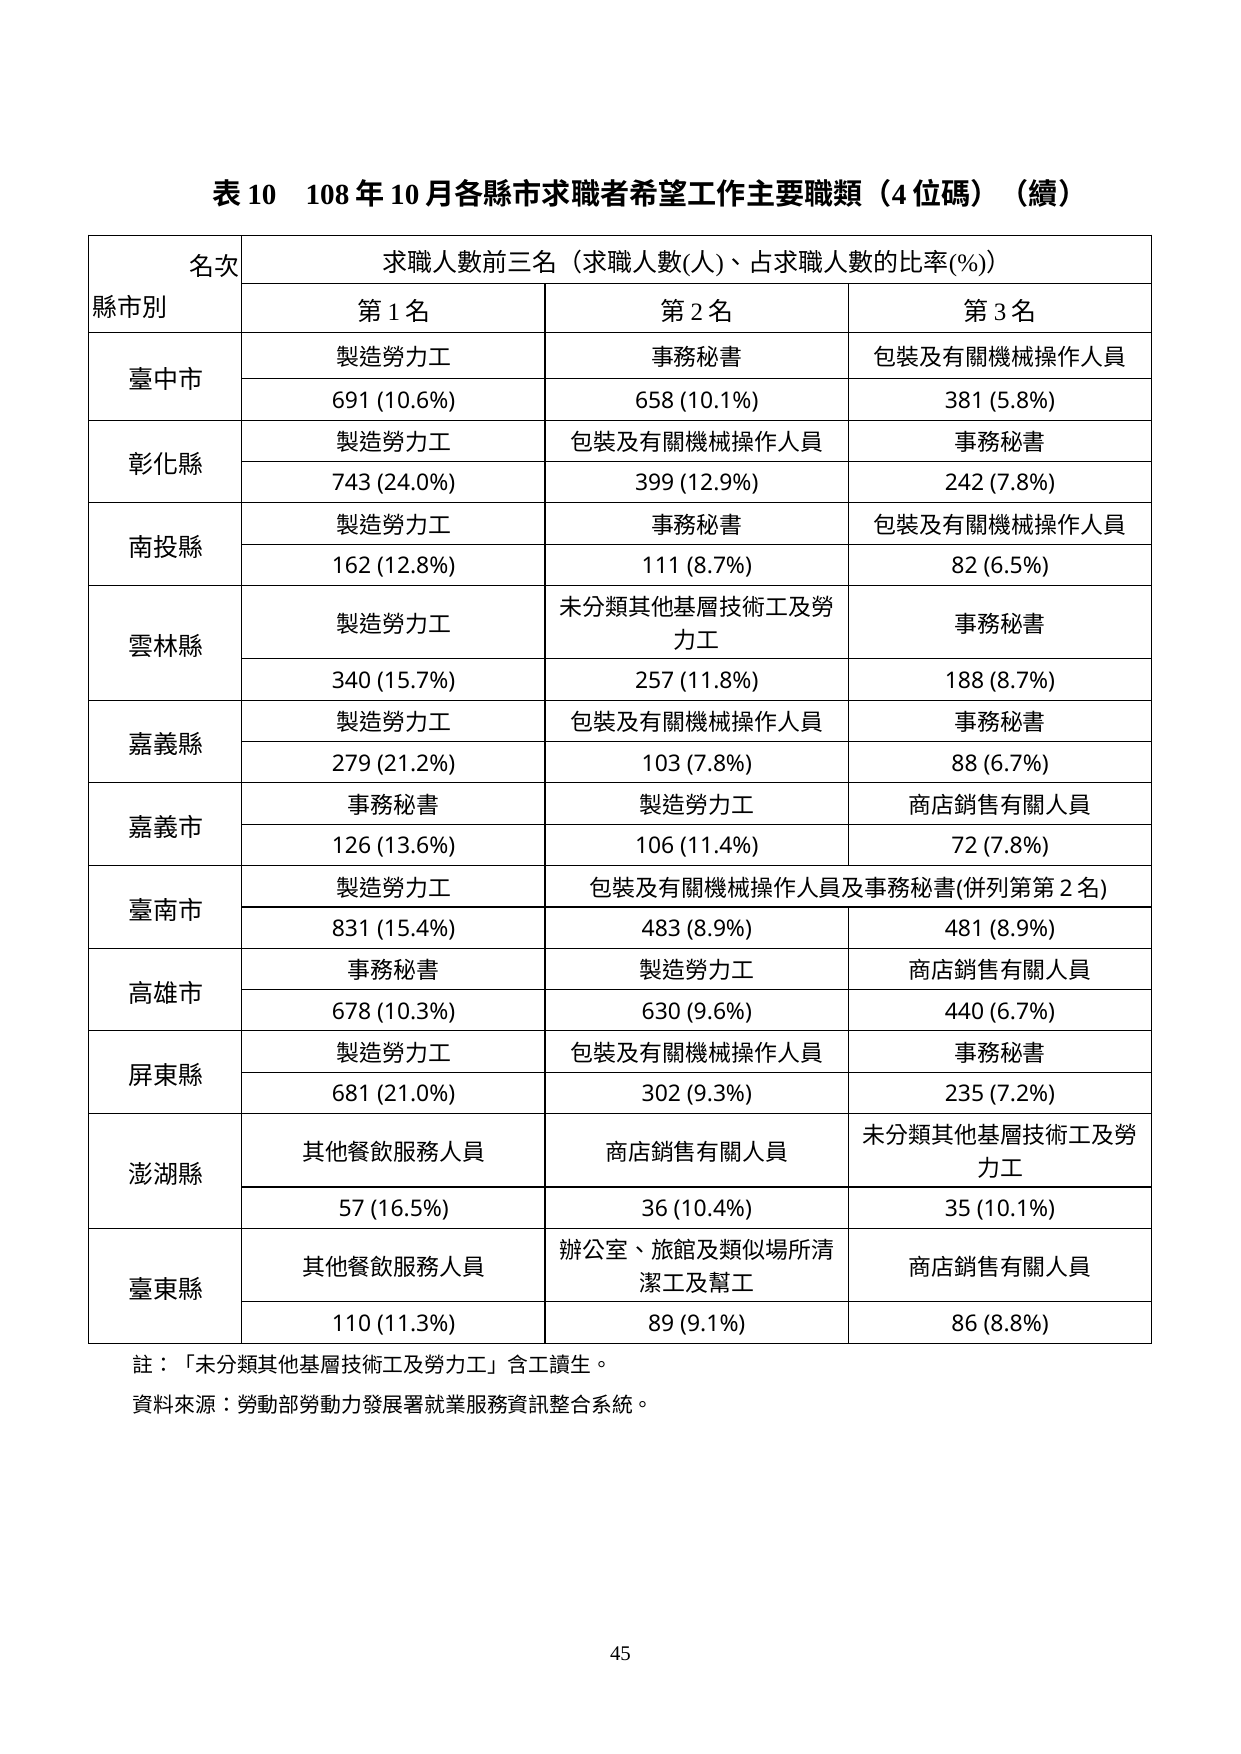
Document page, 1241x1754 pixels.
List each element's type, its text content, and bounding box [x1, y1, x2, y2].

table_cell 製造勞力工 [242, 333, 544, 378]
table_cell 89 (9.1%) [546, 1302, 848, 1342]
table_cell 澎湖縣 [89, 1114, 241, 1228]
table_cell 110 (11.3%) [242, 1302, 544, 1342]
table_cell 其他餐飲服務人員 [242, 1229, 544, 1301]
table_cell 103 (7.8%) [546, 742, 848, 782]
table_cell 831 (15.4%) [242, 908, 544, 948]
table_cell 事務秘書 [849, 586, 1151, 658]
table_cell 481 (8.9%) [849, 908, 1151, 948]
table_cell 商店銷售有關人員 [849, 783, 1151, 824]
table_cell 臺中市 [89, 333, 241, 419]
table_cell 事務秘書 [242, 783, 544, 824]
table_cell 高雄市 [89, 949, 241, 1030]
table_cell 嘉義縣 [89, 701, 241, 782]
text 資料來源：勞動部勞動力發展署就業服務資訊整合系統。 [133, 1383, 1063, 1423]
table_cell 未分類其他基層技術工及勞力工 [849, 1114, 1151, 1186]
table_cell 製造勞力工 [242, 421, 544, 461]
table_cell 82 (6.5%) [849, 545, 1151, 585]
table_cell 製造勞力工 [546, 949, 848, 989]
table_cell 257 (11.8%) [546, 659, 848, 699]
table_cell 商店銷售有關人員 [849, 949, 1151, 989]
table_cell 製造勞力工 [242, 586, 544, 658]
table_cell 臺東縣 [89, 1229, 241, 1342]
table_cell 483 (8.9%) [546, 908, 848, 948]
table_cell 其他餐飲服務人員 [242, 1114, 544, 1186]
table_cell 事務秘書 [242, 949, 544, 989]
table_header 求職人數前三名（求職人數(人)、占求職人數的比率(%)） [242, 236, 1151, 283]
table_cell 691 (10.6%) [242, 379, 544, 419]
table_cell 屏東縣 [89, 1031, 241, 1113]
text 表10 108年10月各縣市求職者希望工作主要職類（4位碼）（續） [177, 163, 1122, 215]
table_cell 包裝及有關機械操作人員 [546, 421, 848, 461]
table_cell 包裝及有關機械操作人員 [546, 1031, 848, 1072]
table_cell 381 (5.8%) [849, 379, 1151, 419]
table_cell 36 (10.4%) [546, 1188, 848, 1228]
table_cell 188 (8.7%) [849, 659, 1151, 699]
table_cell 製造勞力工 [546, 783, 848, 824]
table_cell 743 (24.0%) [242, 462, 544, 502]
table_cell 雲林縣 [89, 586, 241, 699]
table_cell 包裝及有關機械操作人員 [546, 701, 848, 741]
table_cell 製造勞力工 [242, 1031, 544, 1072]
table_cell 35 (10.1%) [849, 1188, 1151, 1228]
table_cell 第2名 [546, 284, 848, 332]
table_cell 242 (7.8%) [849, 462, 1151, 502]
table_cell 包裝及有關機械操作人員 [849, 503, 1151, 543]
table_cell 事務秘書 [546, 333, 848, 378]
table_cell 臺南市 [89, 866, 241, 948]
table_cell 事務秘書 [546, 503, 848, 543]
table_cell 南投縣 [89, 503, 241, 585]
table_cell 399 (12.9%) [546, 462, 848, 502]
table_cell 111 (8.7%) [546, 545, 848, 585]
table_cell 162 (12.8%) [242, 545, 544, 585]
table_cell 事務秘書 [849, 1031, 1151, 1072]
table_cell 678 (10.3%) [242, 990, 544, 1030]
table_cell 彰化縣 [89, 421, 241, 502]
table_cell 製造勞力工 [242, 701, 544, 741]
table_cell 製造勞力工 [242, 503, 544, 543]
table_cell 340 (15.7%) [242, 659, 544, 699]
table_cell 302 (9.3%) [546, 1073, 848, 1113]
text 註：「未分類其他基層技術工及勞力工」含工讀生。 [133, 1344, 1063, 1383]
table_cell 第1名 [242, 284, 544, 332]
table_cell 辦公室、旅館及類似場所清潔工及幫工 [546, 1229, 848, 1301]
table_cell 658 (10.1%) [546, 379, 848, 419]
table_cell 商店銷售有關人員 [849, 1229, 1151, 1301]
table_cell 商店銷售有關人員 [546, 1114, 848, 1186]
table_cell 第3名 [849, 284, 1151, 332]
table_cell 嘉義市 [89, 783, 241, 865]
table_cell 72 (7.8%) [849, 825, 1151, 865]
table_cell 126 (13.6%) [242, 825, 544, 865]
table_header 名次 縣市別 [89, 236, 241, 332]
table_cell 630 (9.6%) [546, 990, 848, 1030]
table_cell 86 (8.8%) [849, 1302, 1151, 1342]
table_cell 製造勞力工 [242, 866, 544, 906]
table_cell 440 (6.7%) [849, 990, 1151, 1030]
table_cell 事務秘書 [849, 701, 1151, 741]
table_cell 包裝及有關機械操作人員及事務秘書(併列第第2名) [546, 866, 1151, 906]
table_cell 未分類其他基層技術工及勞力工 [546, 586, 848, 658]
table_cell 106 (11.4%) [546, 825, 848, 865]
table_cell 事務秘書 [849, 421, 1151, 461]
table_cell 681 (21.0%) [242, 1073, 544, 1113]
table_cell 235 (7.2%) [849, 1073, 1151, 1113]
table_cell 88 (6.7%) [849, 742, 1151, 782]
table_cell 57 (16.5%) [242, 1188, 544, 1228]
table_cell 279 (21.2%) [242, 742, 544, 782]
table_cell 包裝及有關機械操作人員 [849, 333, 1151, 378]
